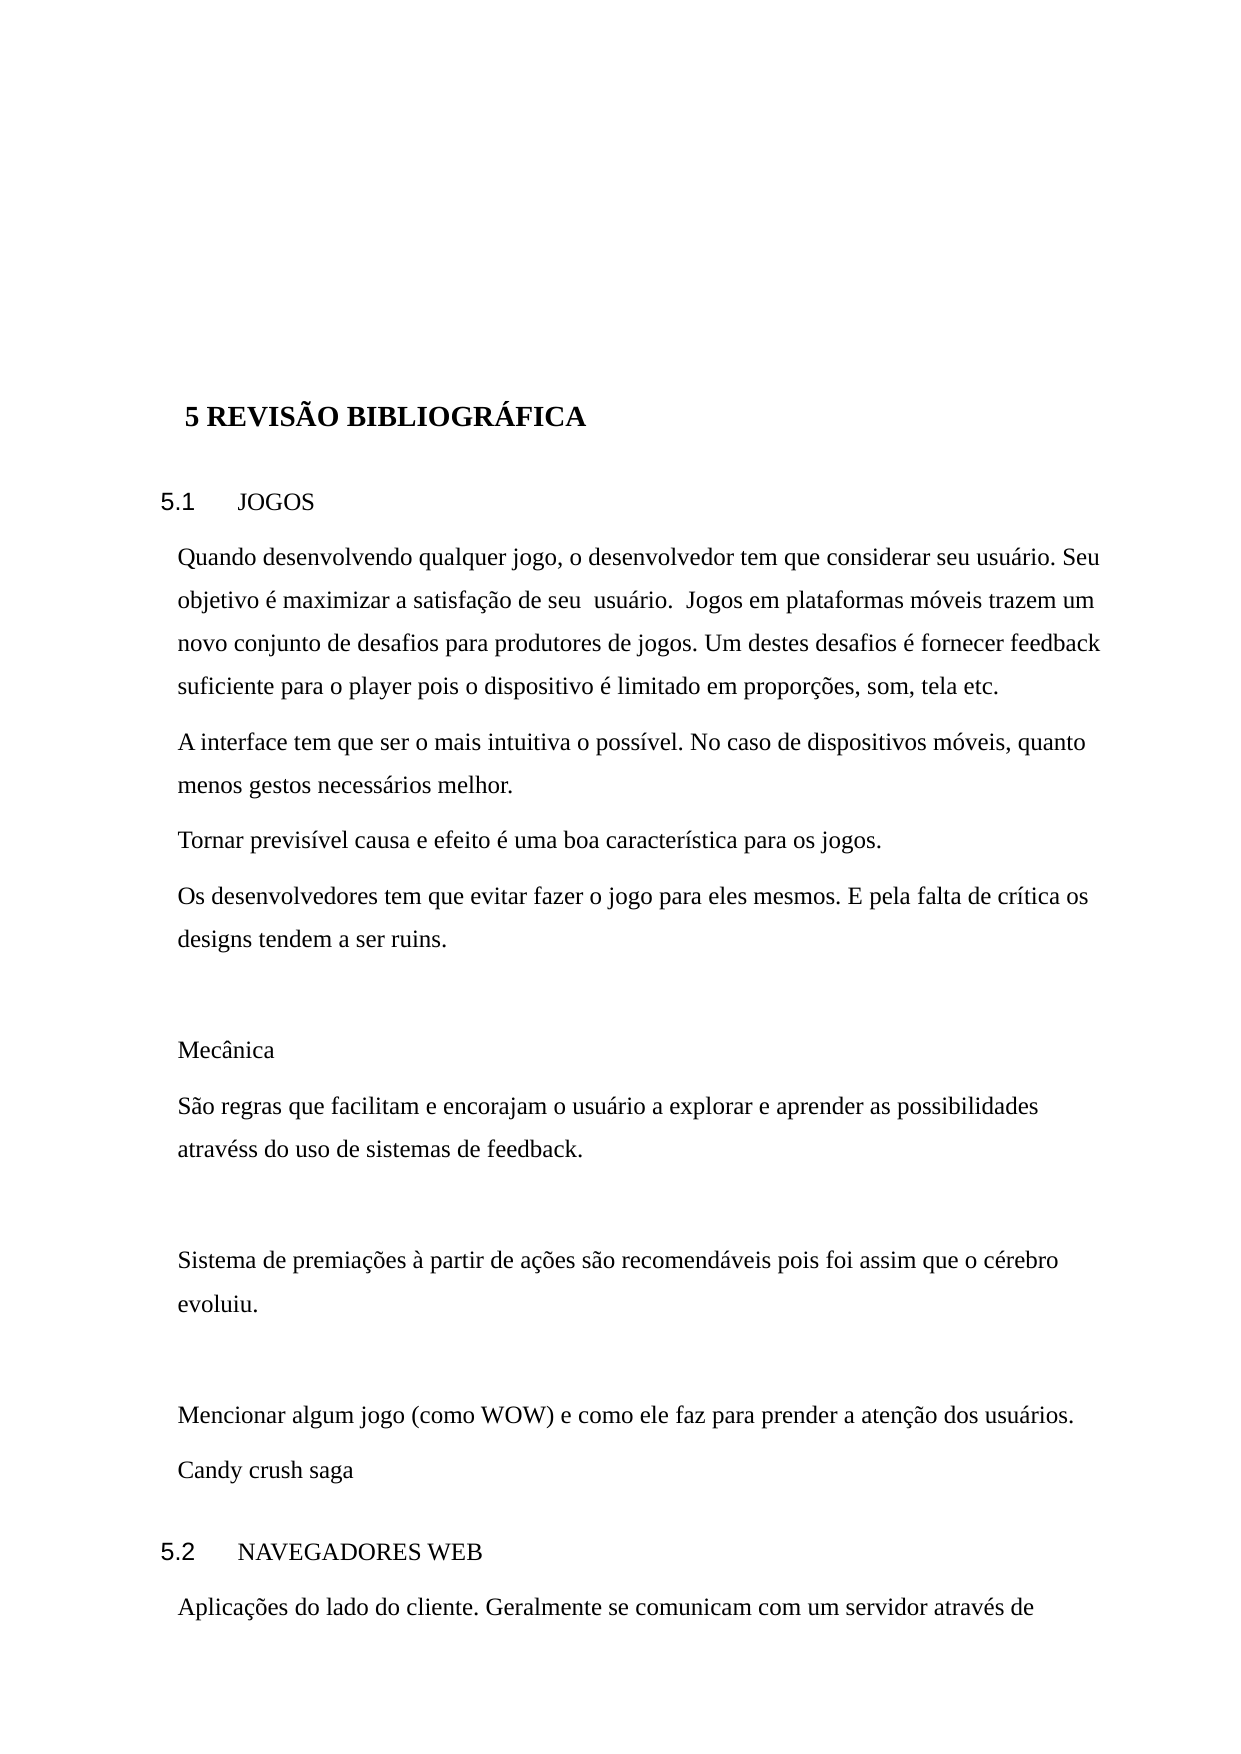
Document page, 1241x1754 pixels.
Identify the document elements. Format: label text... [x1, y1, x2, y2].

text Sistema de premiações à partir de ações são recomendáveis pois foi assim que o cérebro evoluiu. [177, 1246, 1122, 1317]
text Candy crush saga [177, 1456, 1122, 1484]
text Mecânica [177, 1036, 1122, 1064]
subtitle REVISÃO BIBLIOGRÁFICA [177, 399, 1122, 432]
subtitle NAVEGADORES WEB [153, 1537, 1122, 1566]
text Os desenvolvedores tem que evitar fazer o jogo para eles mesmos. E pela falta de crítica os designs tendem a ser ruins. [177, 881, 1122, 953]
text Tornar previsível causa e efeito é uma boa característica para os jogos. [177, 826, 1122, 854]
text Mencionar algum jogo (como WOW) e como ele faz para prender a atenção dos usuários. [177, 1400, 1122, 1429]
text Aplicações do lado do cliente. Geralmente se comunicam com um servidor através de [177, 1592, 1122, 1621]
text Quando desenvolvendo qualquer jogo, o desenvolvedor tem que considerar seu usuário. Seu objetivo é maximizar a satisfação de seu usuário. Jogos em plataformas móveis trazem um novo conjunto de desafios para produtores de jogos. Um destes desafios é fornecer feedback suficiente para o player pois o dispositivo é limitado em proporções, som, tela etc. [177, 542, 1122, 700]
text A interface tem que ser o mais intuitiva o possível. No caso de dispositivos móveis, quanto menos gestos necessários melhor. [177, 727, 1122, 799]
subtitle JOGOS [153, 487, 1122, 515]
text São regras que facilitam e encorajam o usuário a explorar e aprender as possibilidades atravéss do uso de sistemas de feedback. [177, 1091, 1122, 1163]
